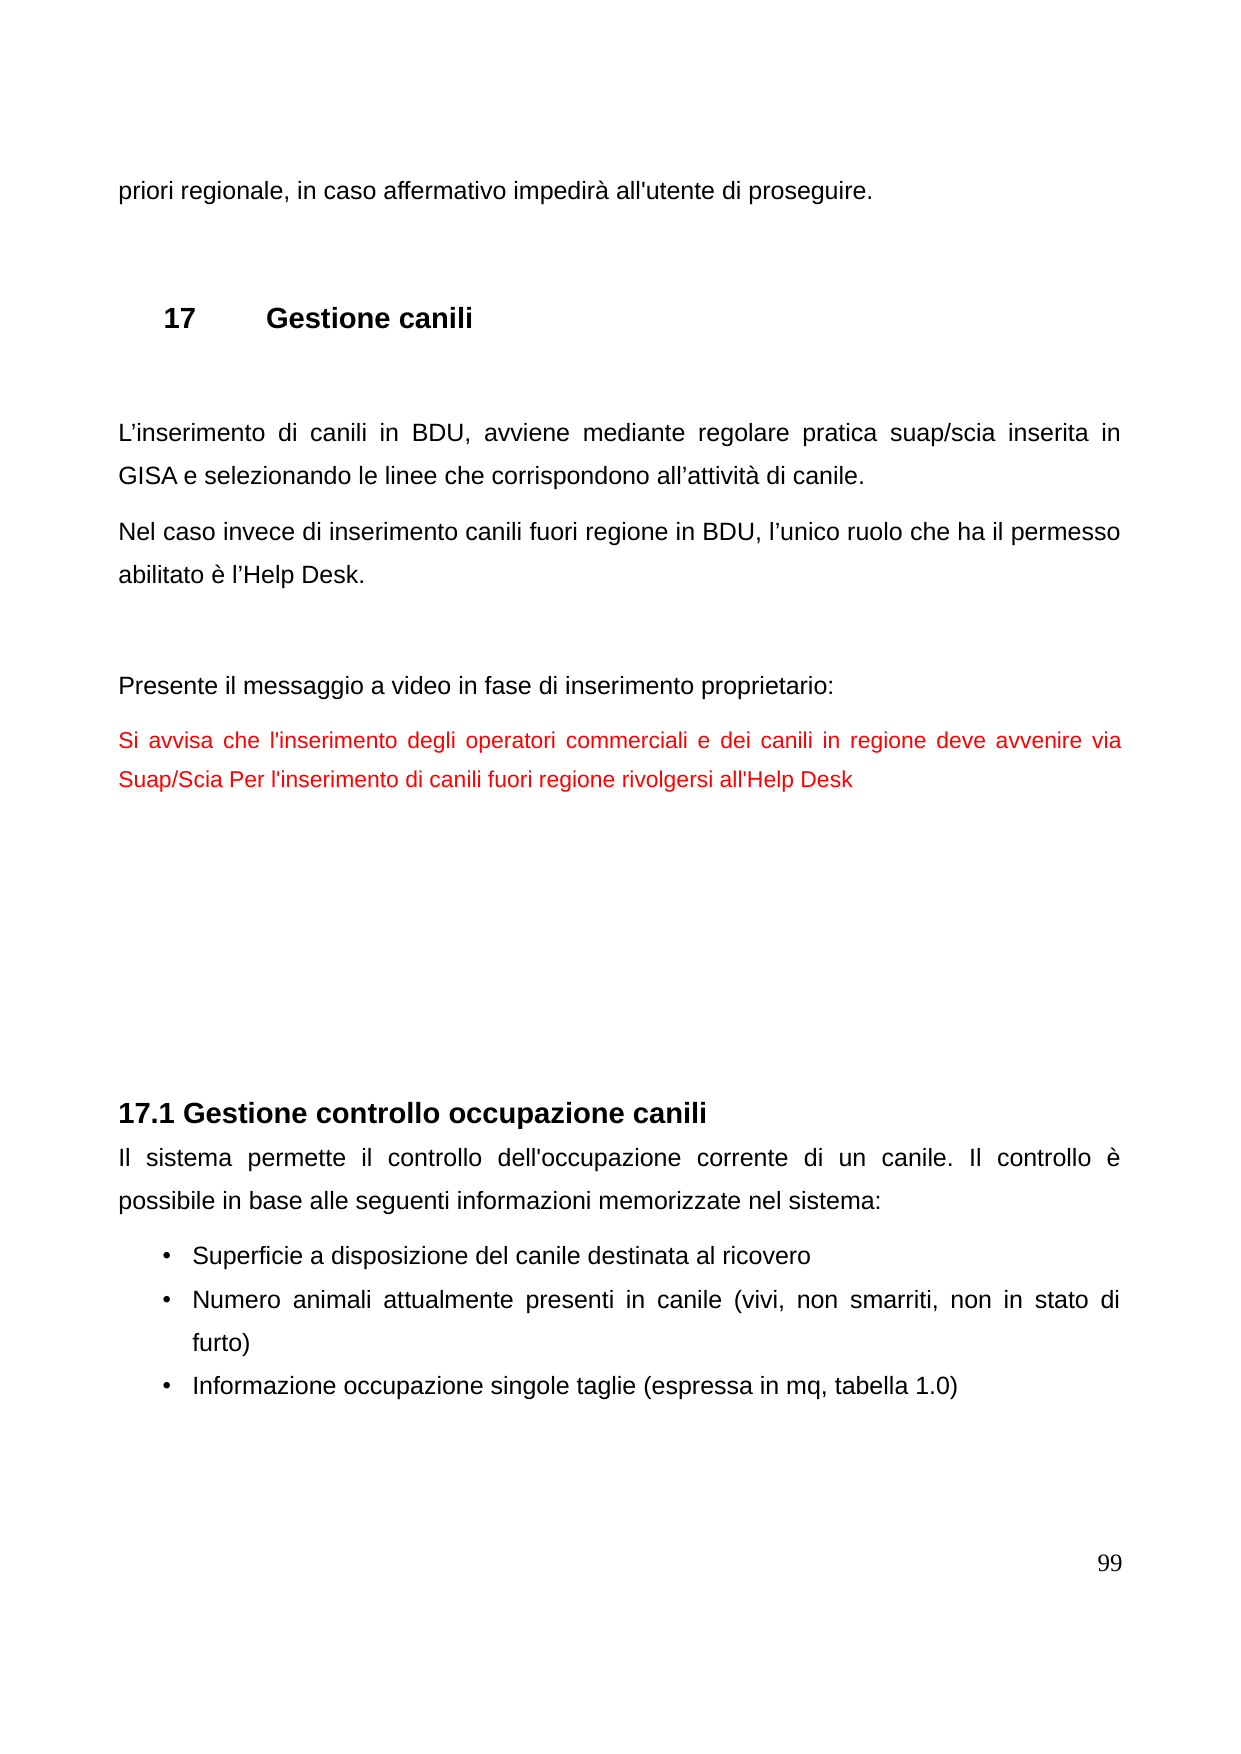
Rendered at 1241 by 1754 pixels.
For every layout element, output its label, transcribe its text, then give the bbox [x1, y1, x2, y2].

list Superficie a disposizione del canile destinata al ricovero [162, 1241, 1122, 1270]
text [118, 1427, 1122, 1498]
subtitle Gestione canili [155, 301, 1122, 335]
list Numero animali attualmente presenti in canile (vivi, non smarriti, non in stato di furto) [162, 1284, 1122, 1357]
list Informazione occupazione singole taglie (espressa in mq, tabella 1.0) [162, 1371, 1122, 1400]
text priori regionale, in caso affermativo impedirà all'utente di proseguire. [118, 176, 1122, 205]
text Il sistema permette il controllo dell'occupazione corrente di un canile. Il controllo è possibile in base alle seguenti informazioni memorizzate nel sistema: [118, 1143, 1122, 1214]
text Nel caso invece di inserimento canili fuori regione in BDU, l’unico ruolo che ha il permesso abilitato è l’Help Desk. [118, 517, 1122, 589]
text L’inserimento di canili in BDU, avviene mediante regolare pratica suap/scia inserita in GISA e selezionando le linee che corrispondono all’attività di canile. [118, 418, 1122, 490]
text Presente il messaggio a video in fase di inserimento proprietario: [118, 671, 1122, 700]
subtitle 17.1 Gestione controllo occupazione canili [118, 1097, 1122, 1130]
text Si avvisa che l'inserimento degli operatori commerciali e dei canili in regione deve avvenire via Suap/Scia Per l'inserimento di canili fuori regione rivolgersi all'Help Desk [118, 727, 1122, 793]
